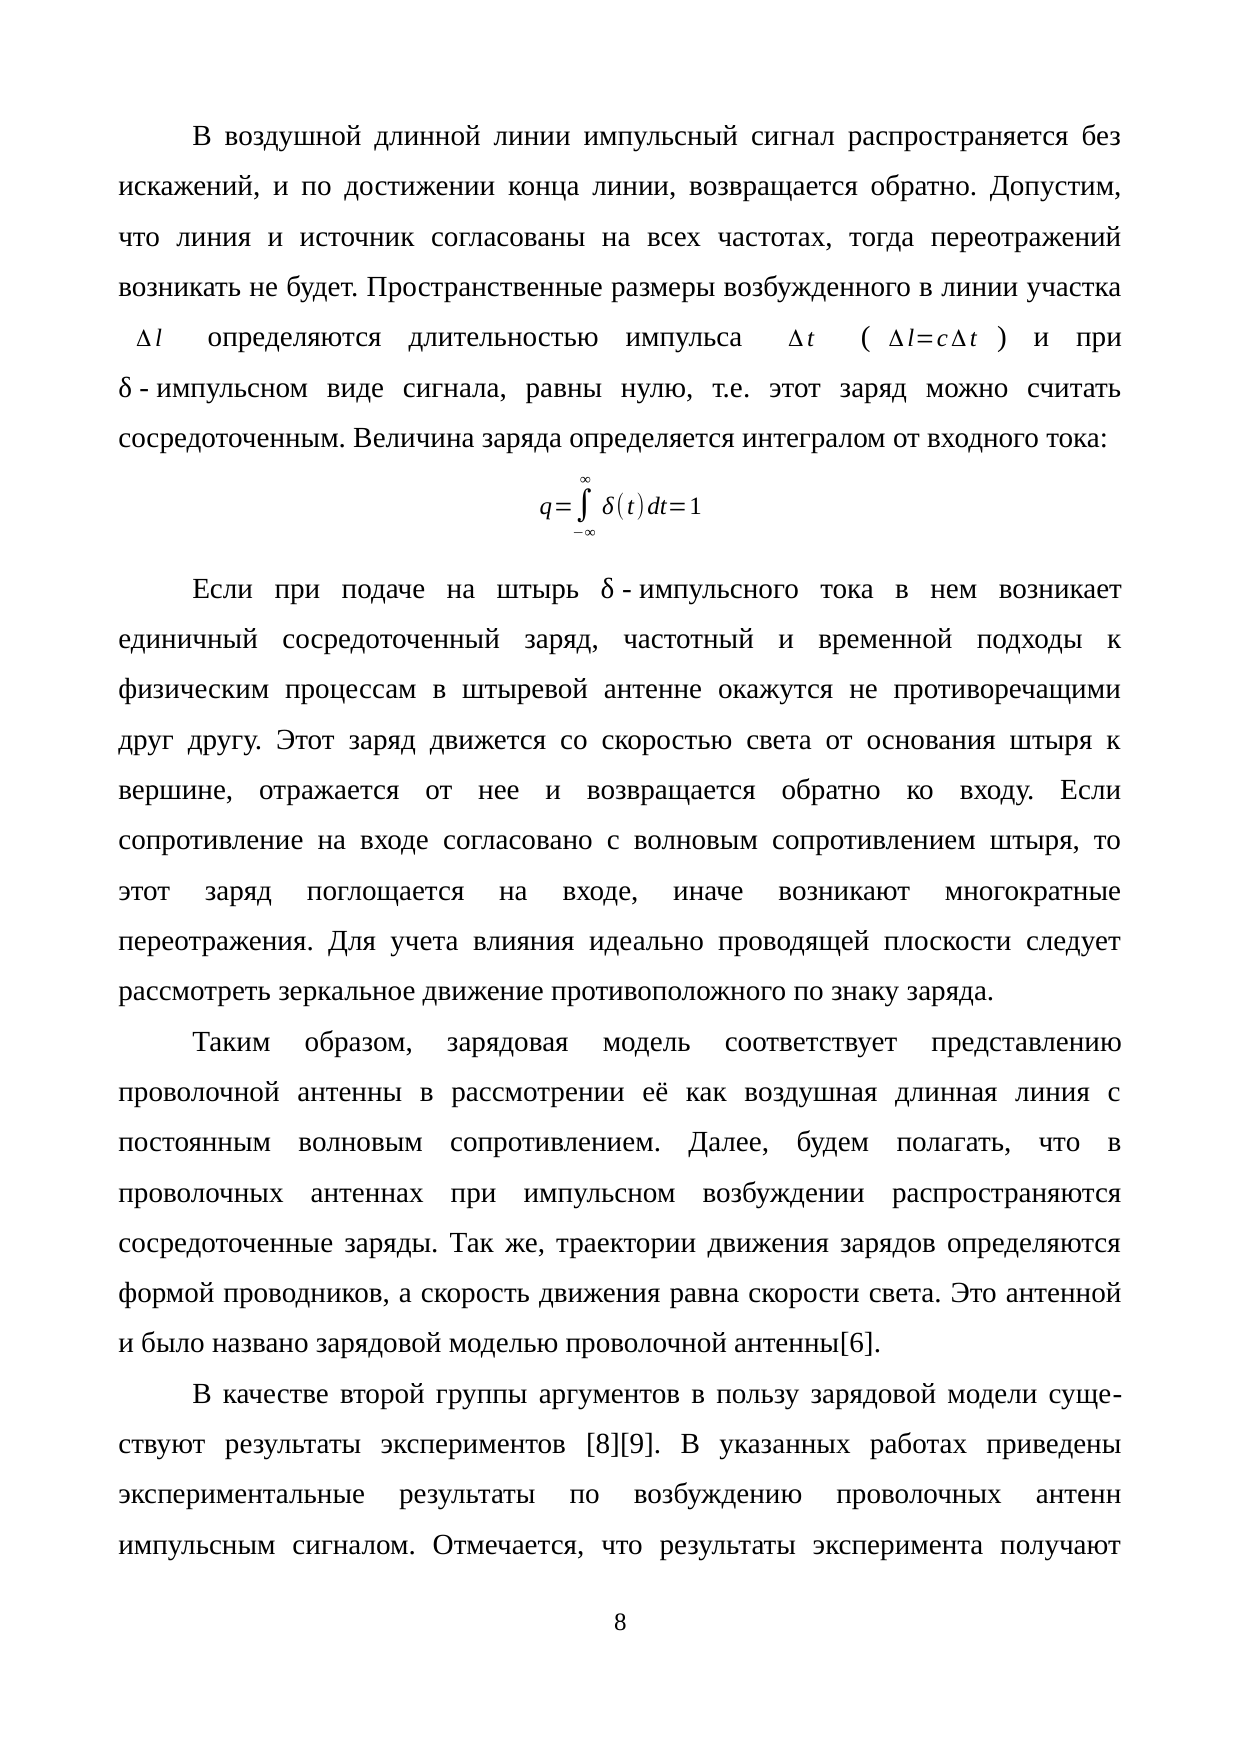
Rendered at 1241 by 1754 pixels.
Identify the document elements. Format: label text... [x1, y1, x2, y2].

text Если при подаче на штырь δ ‑ импульсного тока в нем возникает единичный сосредоточенный заряд, частотный и временной подходы к физическим процессам в штыревой антенне окажутся не противоречащими друг другу. Этот заряд движется со скоростью света от основания штыря к вершине, отражается от нее и возвращается обратно ко входу. Если сопротивление на входе согласовано с волновым сопротивлением штыря, то этот заряд поглощается на входе, иначе возникают многократные переотражения. Для учета влияния идеально проводящей плоскости следует рассмотреть зеркальное движение противоположного по знаку заряда. [118, 571, 1122, 1007]
text В качестве второй группы аргументов в пользу зарядовой модели суще­ствуют результаты экспериментов [8][9]. В указанных работах приведены экспериментальные результаты по возбуждению проволочных антенн импульсным сигналом. Отмечается, что результаты эксперимента получают [118, 1376, 1122, 1560]
text В воздушной длинной линии импульсный сигнал распространяется без искажений, и по достижении конца линии, возвращается обратно. Допустим, что линия и источник согласованы на всех частотах, тогда переотражений возникать не будет. Пространственные размеры возбужденного в линии участка определяются длительностью импульса () и при δ ‑ импульсном виде сигнала, равны нулю, т.е. этот заряд можно считать сосредоточенным. Величина заряда определяется интегралом от входного тока: [118, 118, 1122, 453]
text Таким образом, зарядовая модель соответствует представлению проволочной антенны в рассмотрении её как воздушная длинная линия с постоянным волновым сопротивлением. Далее, будем полагать, что в проволочных антеннах при импульсном возбуждении распространяются сосредоточенные заряды. Так же, траектории движения зарядов определяются формой проводников, а скорость движения равна скорости света. Это антенной и было названо зарядовой моделью проволочной антенны[6]. [118, 1024, 1122, 1359]
